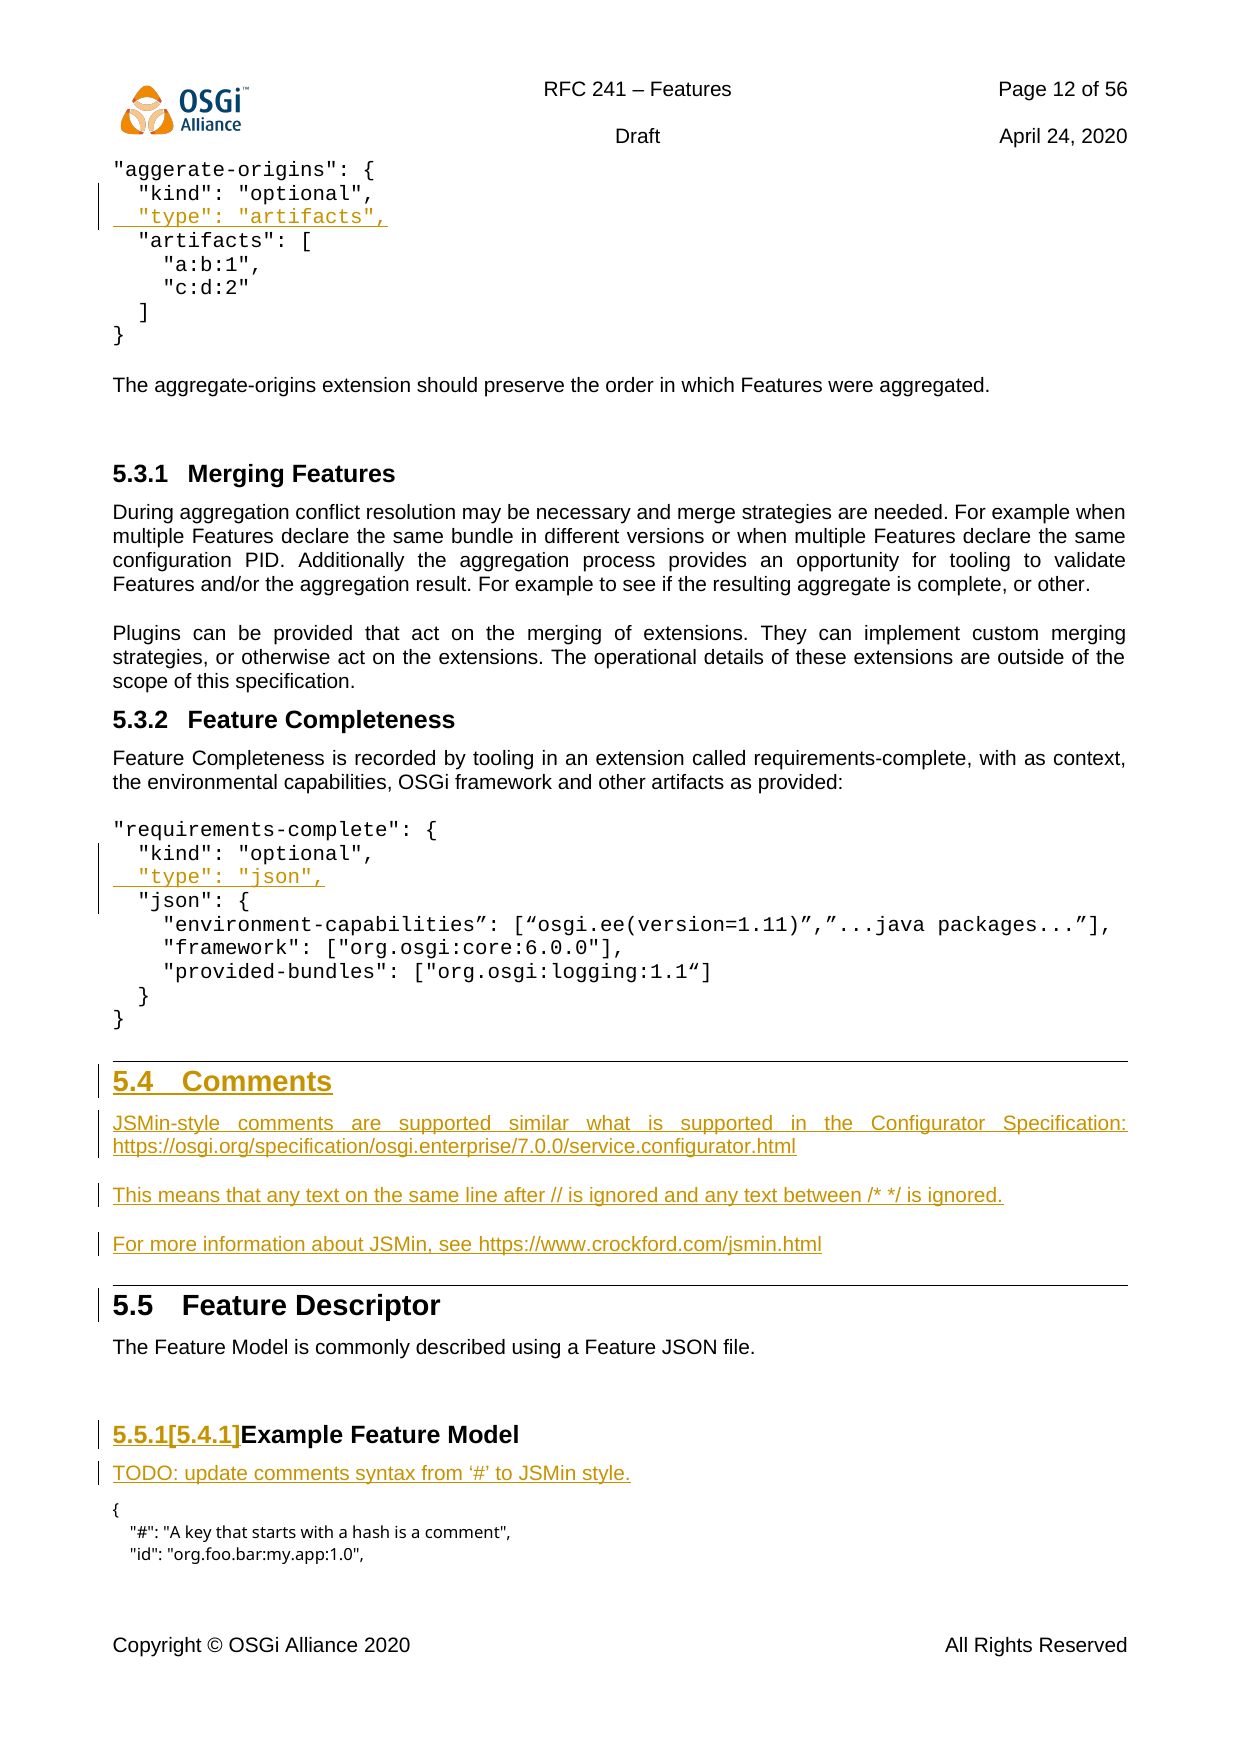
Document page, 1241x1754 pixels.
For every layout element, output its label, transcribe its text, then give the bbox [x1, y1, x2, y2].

subtitle Example Feature Model [112, 1420, 1128, 1449]
text During aggregation conflict resolution may be necessary and merge strategies are needed. For example when multiple Features declare the same bundle in different versions or when multiple Features declare the same configuration PID. Additionally the aggregation process provides an opportunity for tooling to validate Features and/or the aggregation result. For example to see if the resulting aggregate is complete, or other. [112, 500, 1128, 596]
text For more information about JSMin, see https://www.crockford.com/jsmin.html [112, 1232, 1128, 1256]
picture [113, 78, 257, 142]
subtitle Feature Descriptor [112, 1286, 1128, 1322]
text "#": "A key that starts with a hash is a comment", [112, 1520, 1128, 1543]
text "requirements-complete": { "kind": "optional", "type": "json", "json": { "environment-capabilities”: [“osgi.ee(version=1.11)”,”...java packages...”], "framework": ["org.osgi:core:6.0.0"], "provided-bundles": ["org.osgi:logging:1.1“] } } [112, 819, 1128, 1032]
text Feature Completeness is recorded by tooling in an extension called requirements-complete, with as context, the environmental capabilities, OSGi framework and other artifacts as provided: [112, 746, 1128, 794]
text Plugins can be provided that act on the merging of extensions. They can implement custom merging strategies, or otherwise act on the extensions. The operational details of these extensions are outside of the scope of this specification. [112, 621, 1128, 692]
text "id": "org.foo.bar:my.app:1.0", [112, 1543, 1128, 1566]
text "aggerate-origins": { "kind": "optional", "type": "artifacts", "artifacts": [ "a:b:1", "c:d:2" ] } [112, 159, 1128, 348]
text The aggregate-origins extension should preserve the order in which Features were aggregated. [112, 373, 1128, 397]
text { [112, 1498, 1128, 1520]
text This means that any text on the same line after // is ignored and any text between /* */ is ignored. [112, 1183, 1128, 1207]
subtitle Merging Features [112, 458, 1128, 487]
subtitle Feature Completeness [112, 705, 1128, 734]
subtitle Comments [112, 1062, 1128, 1098]
text TODO: update comments syntax from ‘#’ to JSMin style. [112, 1461, 1128, 1485]
text https://osgi.org/specification/osgi.enterprise/7.0.0/service.configurator.html [112, 1132, 1128, 1158]
text JSMin-style comments are supported similar what is supported in the Configurator Specification: [112, 1110, 1128, 1131]
text The Feature Model is commonly described using a Feature JSON file. [112, 1334, 1128, 1358]
